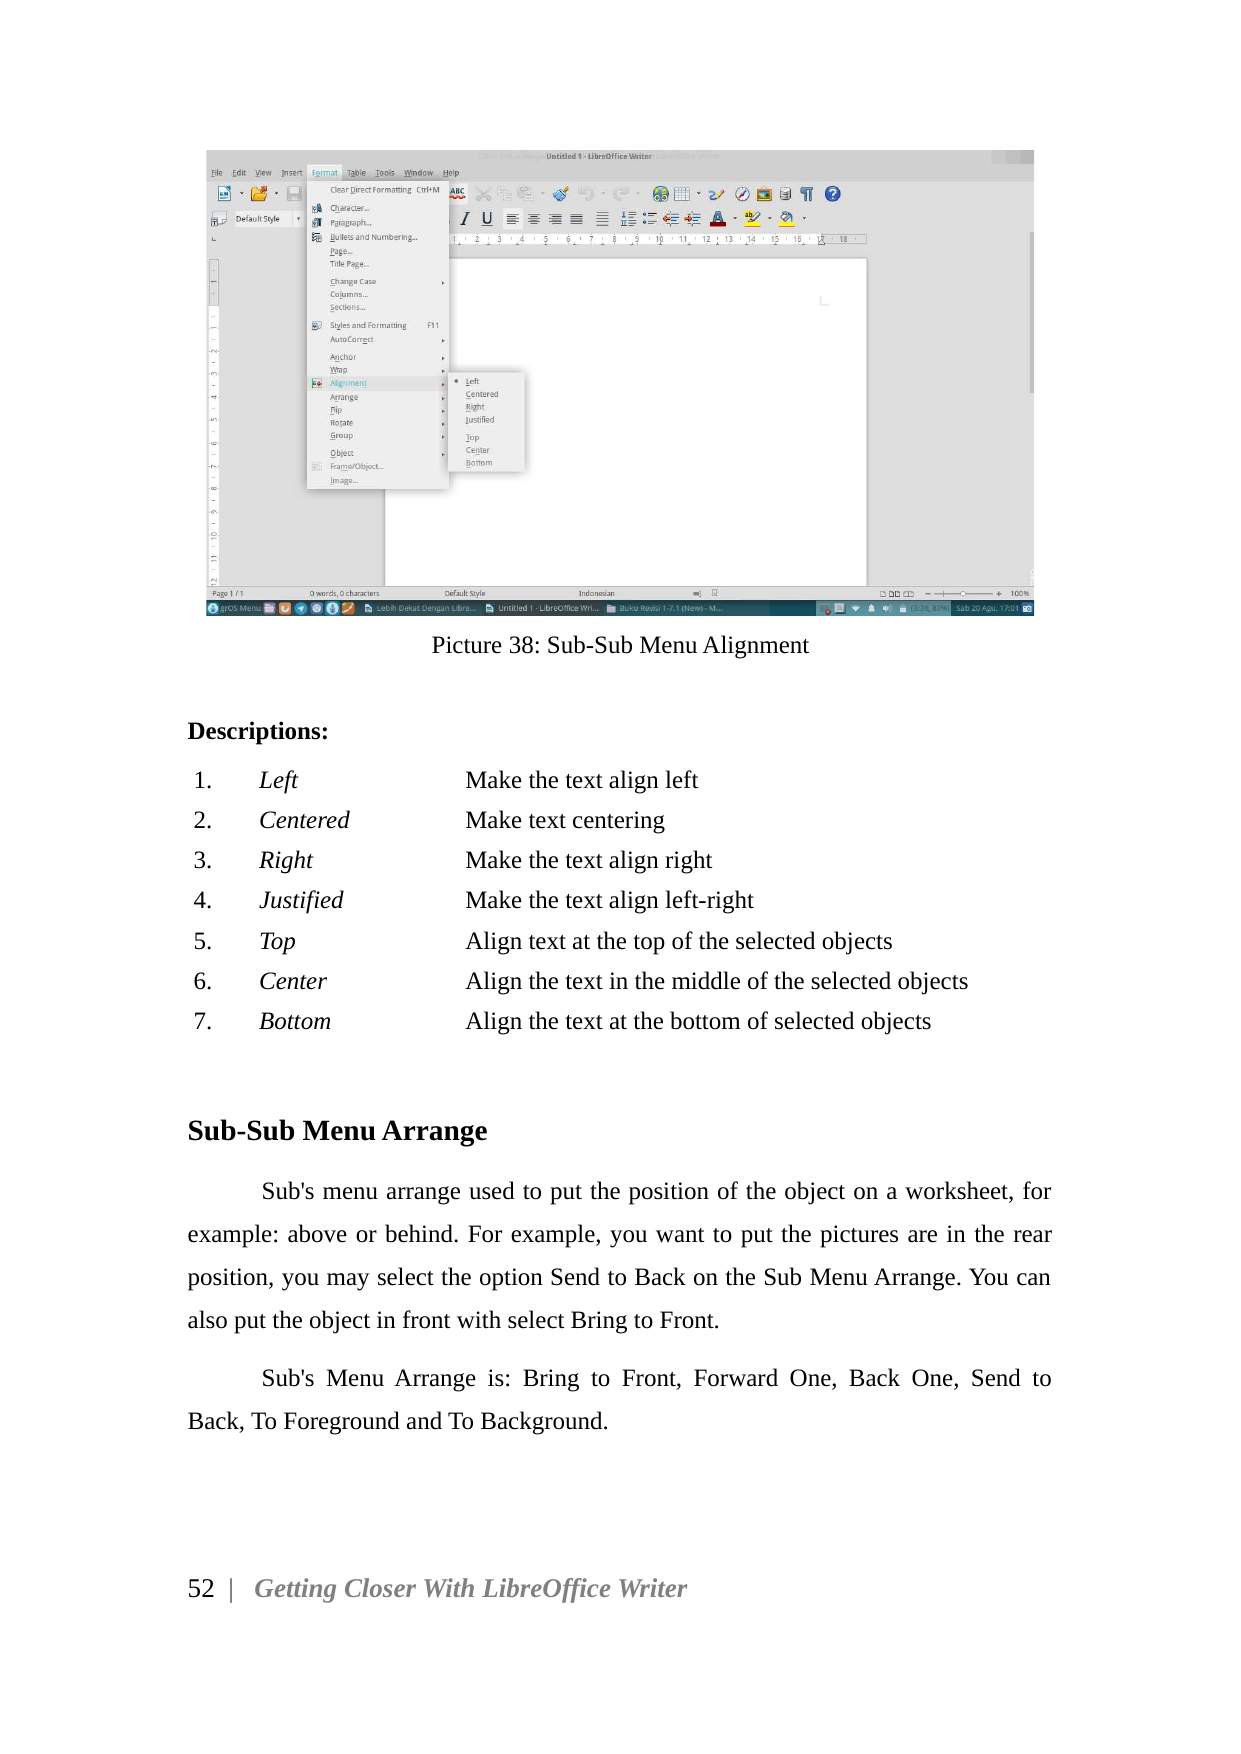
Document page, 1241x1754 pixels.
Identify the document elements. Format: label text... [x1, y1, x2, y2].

table_cell Right [253, 840, 459, 880]
table_header Make the text align left [459, 759, 1050, 799]
table_cell Centered [253, 800, 459, 840]
text Sub's menu arrange used to put the position of the object on a worksheet, for example: above or behind. For example, you want to put the pictures are in the rear position, you may select the option Send to Back on the Sub Menu Arrange. You can also put the object in front with select Bring to Front. [187, 1176, 1053, 1334]
table_cell Make the text align left-right [459, 880, 1050, 920]
table_cell 7. [188, 1001, 253, 1041]
text Descriptions: [187, 716, 1053, 745]
table_cell Align text at the top of the selected objects [459, 920, 1050, 960]
table_cell Bottom [253, 1001, 459, 1041]
text Sub's Menu Arrange is: Bring to Front, Forward One, Back One, Send to Back, To Foreground and To Background. [187, 1363, 1053, 1435]
table_cell Justified [253, 880, 459, 920]
table_cell 6. [188, 960, 253, 1001]
table_header 1. [188, 759, 253, 799]
subtitle Sub-Sub Menu Arrange [187, 1113, 1053, 1147]
table_cell Align the text at the bottom of selected objects [459, 1001, 1050, 1041]
table_cell 3. [188, 840, 253, 880]
table_cell 5. [188, 920, 253, 960]
text Picture 38: Sub-Sub Menu Alignment [187, 627, 1053, 659]
table_cell 2. [188, 800, 253, 840]
table_cell Align the text in the middle of the selected objects [459, 960, 1050, 1001]
table_cell 4. [188, 880, 253, 920]
table_header Left [253, 759, 459, 799]
table_cell Top [253, 920, 459, 960]
table_cell Make text centering [459, 800, 1050, 840]
picture [206, 150, 1035, 616]
table_cell Center [253, 960, 459, 1001]
table_cell Make the text align right [459, 840, 1050, 880]
